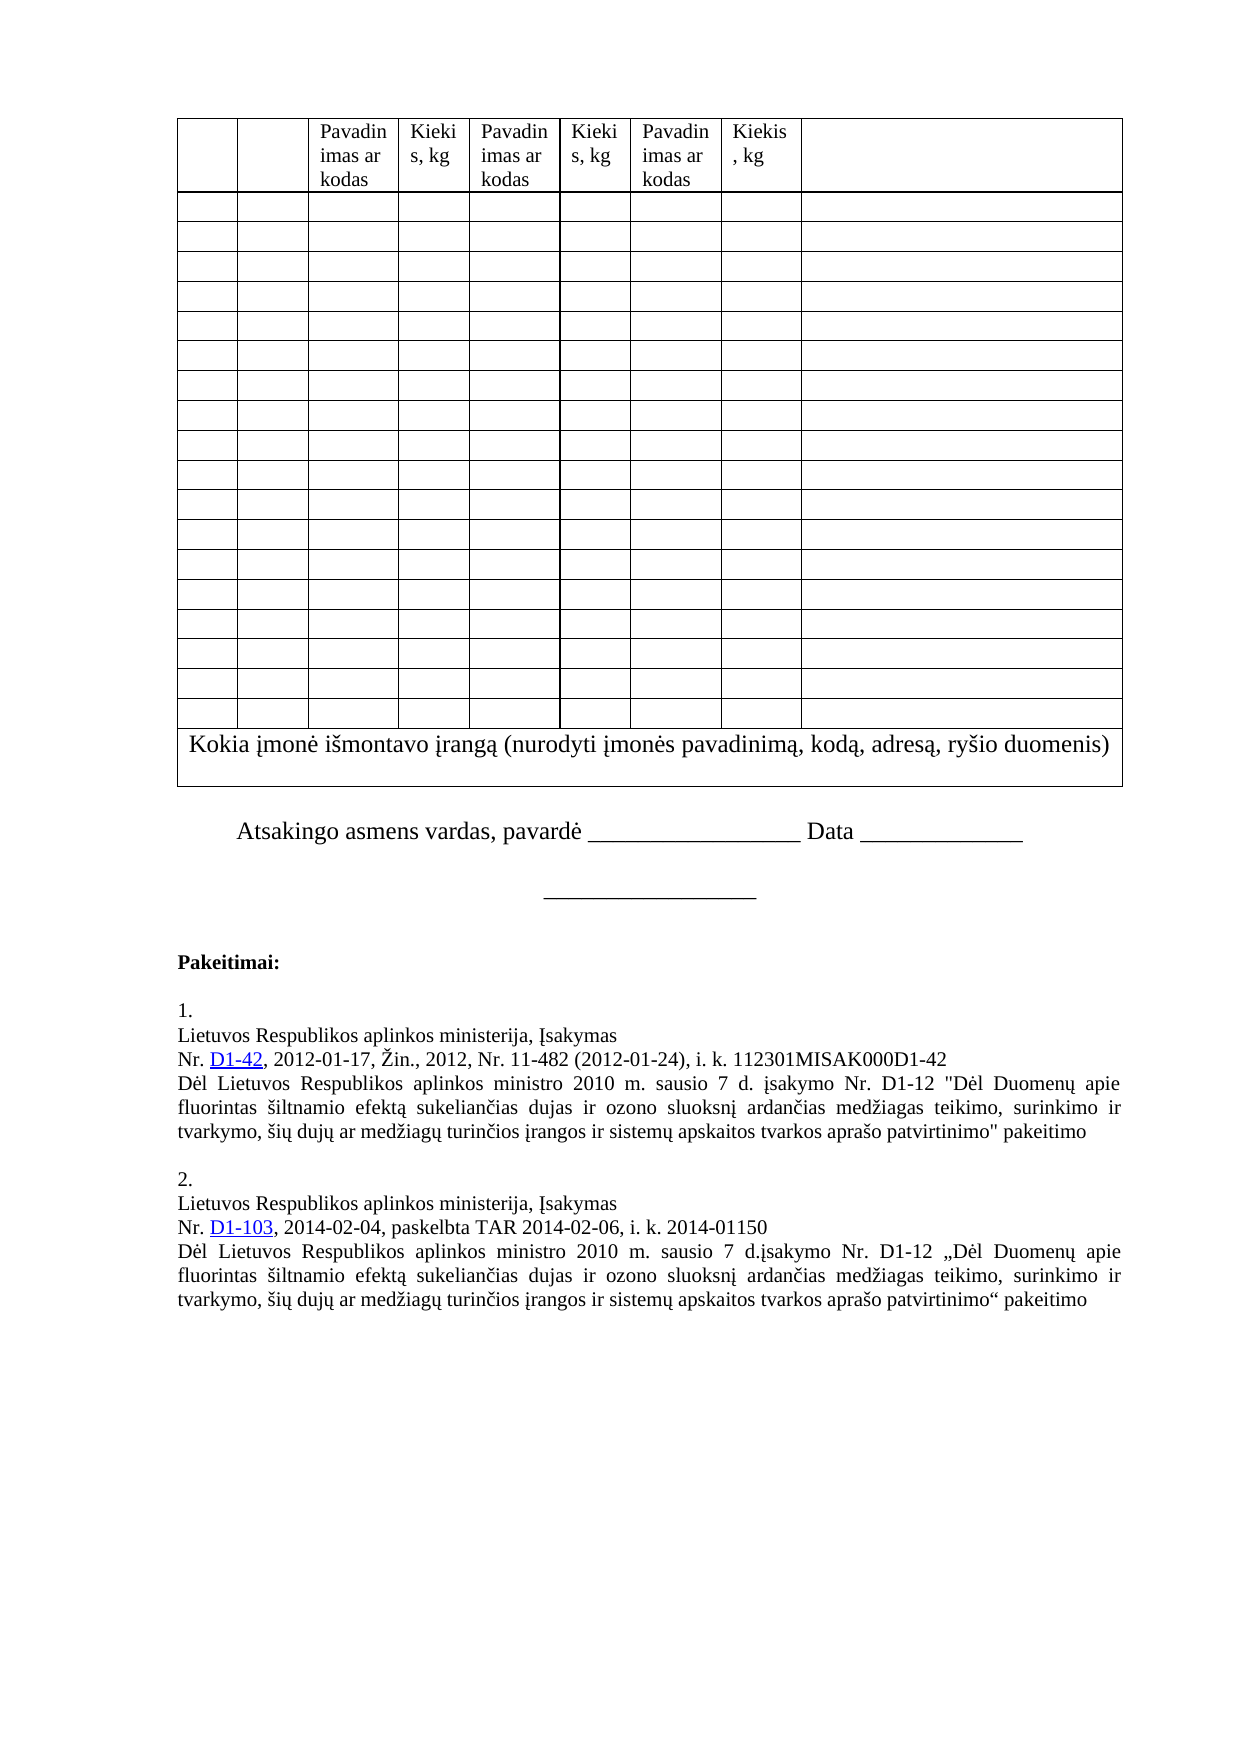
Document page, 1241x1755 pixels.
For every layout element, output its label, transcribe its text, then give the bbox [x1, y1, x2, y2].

table_cell [238, 550, 308, 579]
table_cell [178, 341, 237, 370]
table_cell [178, 193, 237, 221]
text _________________ [177, 873, 1122, 902]
table_cell [178, 699, 237, 728]
table_cell [722, 699, 801, 728]
table_cell Kiekis, kg [561, 119, 630, 191]
table_cell [802, 461, 1122, 489]
table_cell [631, 699, 721, 728]
table_cell [399, 520, 469, 549]
table_cell [309, 282, 398, 311]
table_cell [561, 520, 630, 549]
table_cell [399, 401, 469, 430]
table_cell [722, 639, 801, 668]
table_cell [399, 282, 469, 311]
table_cell Kiekis, kg [722, 119, 801, 191]
table_cell [238, 193, 308, 221]
text Lietuvos Respublikos aplinkos ministerija, Įsakymas [177, 1022, 1122, 1047]
table_cell [178, 312, 237, 340]
table_cell [722, 312, 801, 340]
table_cell [178, 401, 237, 430]
table_cell [722, 341, 801, 370]
table_cell [238, 520, 308, 549]
table_cell [309, 520, 398, 549]
table_cell [178, 520, 237, 549]
table_cell [399, 461, 469, 489]
text Dėl Lietuvos Respublikos aplinkos ministro 2010 m. sausio 7 d.įsakymo Nr. D1-12 „Dėl Duomenų apie fluorintas šiltnamio efektą sukeliančias dujas ir ozono sluoksnį ardančias medžiagas teikimo, surinkimo ir tvarkymo, šių dujų ar medžiagų turinčios įrangos ir sistemų apskaitos tvarkos aprašo patvirtinimo“ pakeitimo [177, 1239, 1122, 1311]
table_cell [178, 580, 237, 608]
table_cell [470, 520, 559, 549]
table_cell [802, 252, 1122, 281]
table_cell [470, 639, 559, 668]
table_cell [631, 431, 721, 459]
table_cell [631, 341, 721, 370]
table_cell [561, 252, 630, 281]
table_cell [238, 639, 308, 668]
table_cell [309, 401, 398, 430]
table_cell [561, 461, 630, 489]
table_cell [470, 490, 559, 519]
table_cell [722, 550, 801, 579]
table_cell [802, 119, 1122, 191]
table_cell [802, 669, 1122, 698]
table_cell [470, 193, 559, 221]
table_cell [631, 282, 721, 311]
table_cell [470, 371, 559, 400]
table_cell [309, 490, 398, 519]
table_cell [399, 699, 469, 728]
text Nr. D1-42, 2012-01-17, Žin., 2012, Nr. 11-482 (2012-01-24), i. k. 112301MISAK000D1-42 [177, 1047, 1122, 1071]
table_cell [802, 341, 1122, 370]
table_cell [470, 699, 559, 728]
text 2. [177, 1167, 1122, 1191]
table_cell [470, 312, 559, 340]
table_cell [309, 312, 398, 340]
table_cell [802, 312, 1122, 340]
table_cell [561, 282, 630, 311]
table_cell [309, 371, 398, 400]
table_cell [309, 193, 398, 221]
table_cell [238, 341, 308, 370]
table_cell [802, 699, 1122, 728]
table_cell [802, 431, 1122, 459]
text Nr. D1-103, 2014-02-04, paskelbta TAR 2014-02-06, i. k. 2014-01150 [177, 1215, 1122, 1239]
table_cell [561, 431, 630, 459]
text Atsakingo asmens vardas, pavardė _________________ Data _____________ [177, 816, 1122, 845]
table_cell [722, 431, 801, 459]
table_cell [399, 639, 469, 668]
table_cell [722, 610, 801, 638]
table_cell [561, 699, 630, 728]
table_cell [238, 119, 308, 191]
table_cell [178, 431, 237, 459]
table_cell [631, 312, 721, 340]
table_cell [178, 252, 237, 281]
table_cell [631, 193, 721, 221]
table_cell [631, 222, 721, 251]
table_cell Pavadinimas ar kodas [631, 119, 721, 191]
table_cell [631, 639, 721, 668]
table_cell [802, 610, 1122, 638]
table_cell [309, 550, 398, 579]
table_cell [178, 669, 237, 698]
table_cell [631, 461, 721, 489]
table_cell [309, 699, 398, 728]
table_cell [399, 669, 469, 698]
text 1. [177, 998, 1122, 1022]
table_cell [238, 252, 308, 281]
table_cell Pavadinimas ar kodas [470, 119, 559, 191]
table_cell [561, 341, 630, 370]
table_cell [309, 431, 398, 459]
table_cell Kiekis, kg [399, 119, 469, 191]
table_cell [470, 610, 559, 638]
table_cell [802, 401, 1122, 430]
table_cell [238, 699, 308, 728]
table_cell [470, 669, 559, 698]
table_cell [178, 282, 237, 311]
table_cell [309, 461, 398, 489]
table_cell [802, 580, 1122, 608]
table_cell [470, 282, 559, 311]
table_cell [561, 312, 630, 340]
table_cell [561, 580, 630, 608]
table_cell [561, 610, 630, 638]
table_cell [722, 520, 801, 549]
table_cell [178, 639, 237, 668]
table_cell [631, 610, 721, 638]
table_cell [399, 252, 469, 281]
table_cell [561, 371, 630, 400]
table_cell [631, 401, 721, 430]
table_cell [561, 490, 630, 519]
table_cell [561, 222, 630, 251]
table_cell [238, 580, 308, 608]
text Lietuvos Respublikos aplinkos ministerija, Įsakymas [177, 1191, 1122, 1215]
table_cell [309, 252, 398, 281]
table_cell [631, 580, 721, 608]
table_cell [470, 580, 559, 608]
table_cell [631, 371, 721, 400]
table_cell [631, 252, 721, 281]
table_cell [631, 669, 721, 698]
table_cell [399, 431, 469, 459]
table_cell Pavadinimas ar kodas [309, 119, 398, 191]
table_cell [399, 371, 469, 400]
table_cell [178, 371, 237, 400]
table_cell [309, 222, 398, 251]
table_cell [470, 401, 559, 430]
table_cell [722, 669, 801, 698]
table_cell [561, 550, 630, 579]
table_cell [309, 341, 398, 370]
table_cell [238, 669, 308, 698]
table_cell [309, 610, 398, 638]
table_cell [178, 461, 237, 489]
table_cell [470, 550, 559, 579]
table_cell [238, 282, 308, 311]
text Pakeitimai: [177, 950, 1122, 974]
table_cell [470, 431, 559, 459]
table_cell [561, 669, 630, 698]
table_cell [802, 550, 1122, 579]
table_cell [802, 193, 1122, 221]
table_cell [561, 401, 630, 430]
table_cell Kokia įmonė išmontavo įrangą (nurodyti įmonės pavadinimą, kodą, adresą, ryšio duomenis) [178, 729, 1122, 786]
table_cell [802, 490, 1122, 519]
table_cell [238, 371, 308, 400]
table_cell [238, 401, 308, 430]
table_cell [722, 193, 801, 221]
table_cell [470, 461, 559, 489]
table_cell [399, 550, 469, 579]
table_cell [722, 371, 801, 400]
table_cell [309, 669, 398, 698]
table_cell [238, 431, 308, 459]
table_cell [802, 371, 1122, 400]
table_cell [561, 639, 630, 668]
table_cell [722, 401, 801, 430]
table_cell [178, 222, 237, 251]
table_cell [238, 312, 308, 340]
table_cell [178, 119, 237, 191]
table_cell [722, 282, 801, 311]
table_cell [470, 222, 559, 251]
table_cell [722, 252, 801, 281]
table_cell [238, 490, 308, 519]
table_cell [802, 520, 1122, 549]
table_cell [722, 490, 801, 519]
table_cell [722, 461, 801, 489]
table_cell [309, 580, 398, 608]
table_cell [399, 490, 469, 519]
table_cell [722, 222, 801, 251]
table_cell [178, 550, 237, 579]
table_cell [399, 610, 469, 638]
table_cell [399, 580, 469, 608]
table_cell [399, 193, 469, 221]
table_cell [631, 490, 721, 519]
table_cell [238, 222, 308, 251]
table_cell [238, 610, 308, 638]
table_cell [470, 341, 559, 370]
table_cell [802, 639, 1122, 668]
table_cell [802, 282, 1122, 311]
table_cell [399, 341, 469, 370]
table_cell [802, 222, 1122, 251]
text Dėl Lietuvos Respublikos aplinkos ministro 2010 m. sausio 7 d. įsakymo Nr. D1-12 "Dėl Duomenų apie fluorintas šiltnamio efektą sukeliančias dujas ir ozono sluoksnį ardančias medžiagas teikimo, surinkimo ir tvarkymo, šių dujų ar medžiagų turinčios įrangos ir sistemų apskaitos tvarkos aprašo patvirtinimo" pakeitimo [177, 1071, 1122, 1143]
table_cell [238, 461, 308, 489]
table_cell [399, 222, 469, 251]
table_cell [631, 550, 721, 579]
table_cell [399, 312, 469, 340]
table_cell [470, 252, 559, 281]
table_cell [178, 610, 237, 638]
table_cell [631, 520, 721, 549]
table_cell [722, 580, 801, 608]
table_cell [178, 490, 237, 519]
table_cell [561, 193, 630, 221]
table_cell [309, 639, 398, 668]
